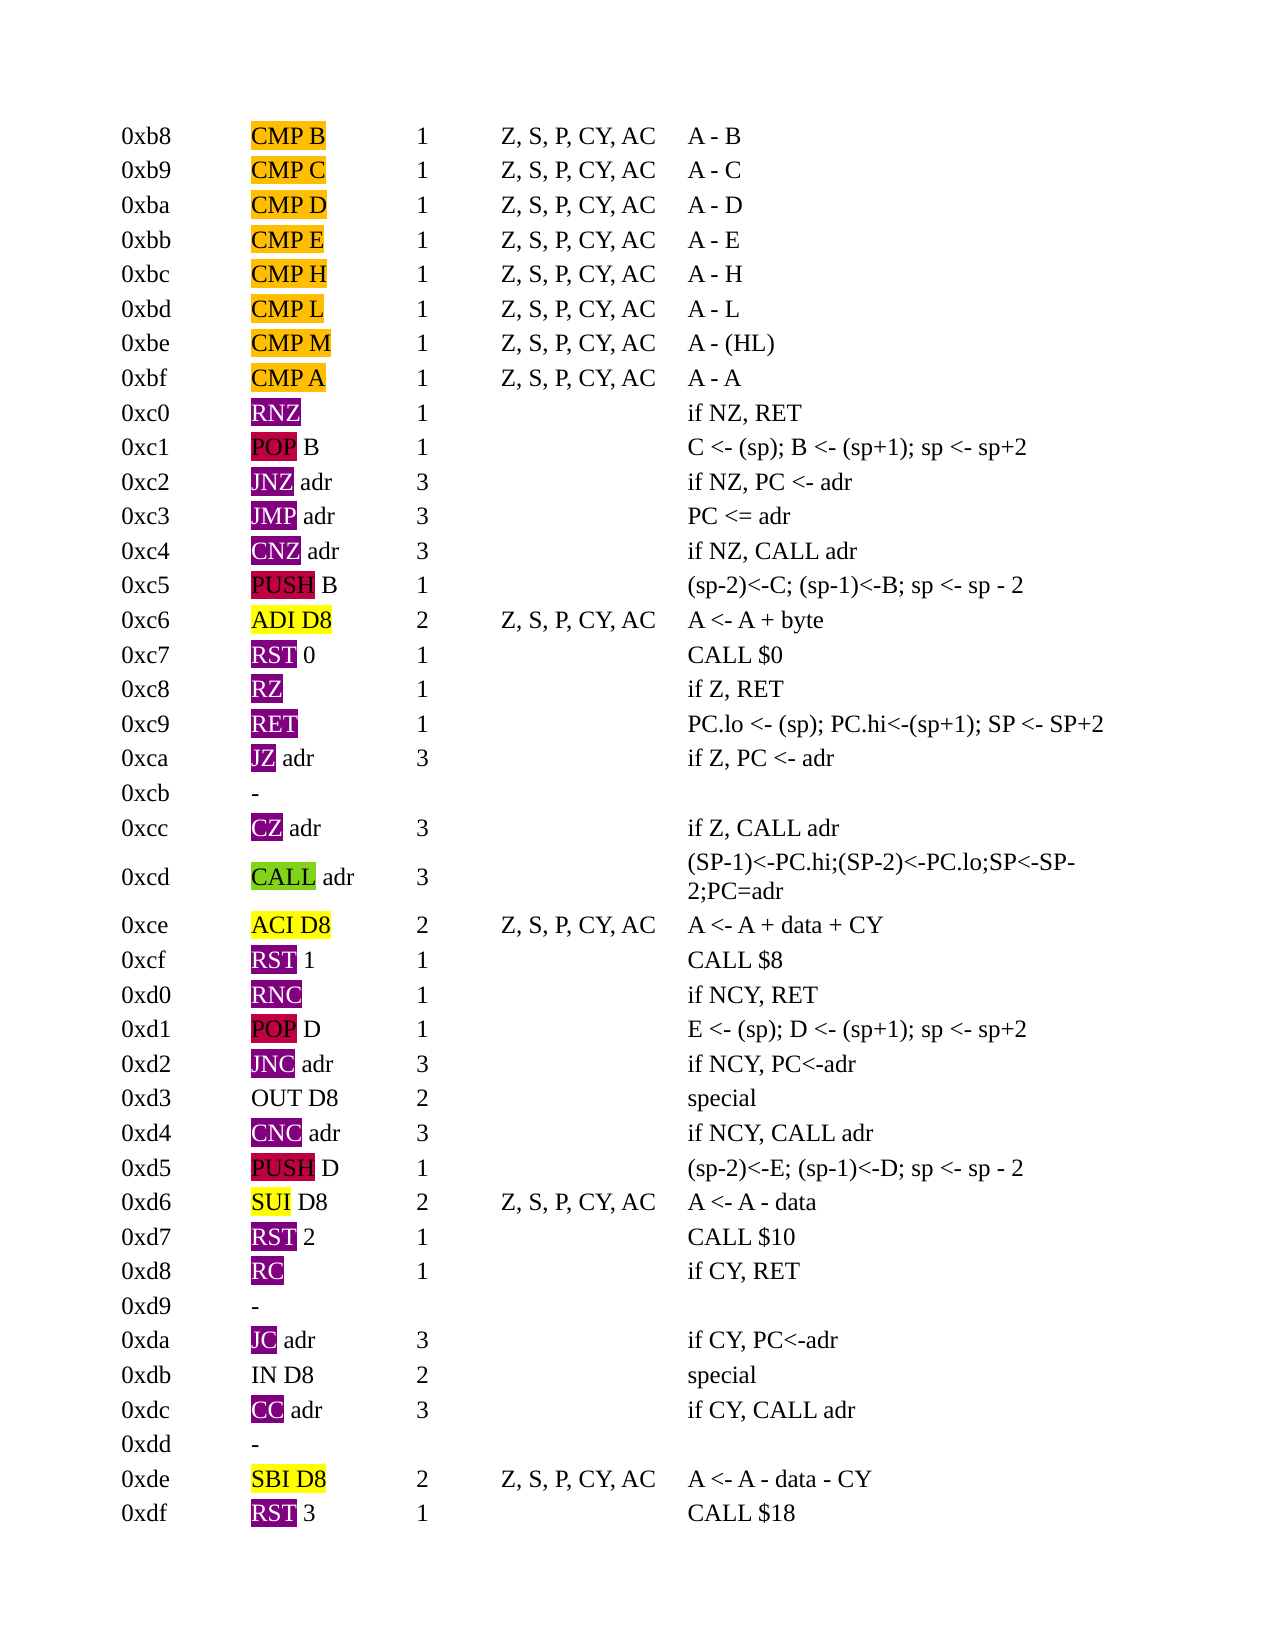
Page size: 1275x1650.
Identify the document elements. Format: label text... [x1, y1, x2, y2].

table_cell [498, 1323, 684, 1357]
table_cell Z, S, P, CY, AC [498, 1461, 684, 1496]
table_cell JZ adr [248, 741, 413, 775]
table_cell A <- A - data - CY [684, 1461, 1157, 1496]
table_cell if CY, RET [684, 1254, 1157, 1288]
table_cell 0xdf [118, 1496, 248, 1530]
table_cell 0xd1 [118, 1011, 248, 1046]
table_cell CMP C [248, 153, 413, 187]
table_cell A - B [684, 118, 1157, 153]
table_cell [498, 741, 684, 775]
table_cell [684, 1288, 1157, 1323]
table_cell Z, S, P, CY, AC [498, 908, 684, 942]
table_cell 0xd2 [118, 1046, 248, 1081]
table_cell 1 [413, 977, 498, 1011]
table_cell 0xdd [118, 1426, 248, 1461]
table_cell [498, 1288, 684, 1323]
table_cell CMP H [248, 256, 413, 291]
table_cell CMP D [248, 187, 413, 222]
table_cell CC adr [248, 1392, 413, 1426]
table_cell 1 [413, 429, 498, 464]
table_cell CALL $8 [684, 942, 1157, 977]
table_cell PUSH B [248, 568, 413, 602]
table_cell JC adr [248, 1323, 413, 1357]
table_cell ADI D8 [248, 602, 413, 637]
table_cell 0xd9 [118, 1288, 248, 1323]
table_cell [684, 775, 1157, 810]
table_cell A - C [684, 153, 1157, 187]
table_cell RET [248, 706, 413, 741]
table_cell A - E [684, 222, 1157, 256]
table_cell [498, 844, 684, 908]
table_cell if CY, CALL adr [684, 1392, 1157, 1426]
table_cell [498, 1357, 684, 1392]
table_cell 3 [413, 1115, 498, 1150]
table_cell CMP A [248, 360, 413, 395]
table_cell 2 [413, 602, 498, 637]
table_cell 2 [413, 1184, 498, 1219]
table_cell if Z, CALL adr [684, 810, 1157, 844]
table_cell (sp-2)<-C; (sp-1)<-B; sp <- sp - 2 [684, 568, 1157, 602]
table_cell [498, 568, 684, 602]
table_cell [498, 429, 684, 464]
table_cell 0xdb [118, 1357, 248, 1392]
table_cell Z, S, P, CY, AC [498, 187, 684, 222]
table_cell 1 [413, 637, 498, 671]
table_cell 0xc2 [118, 464, 248, 498]
table_cell CMP L [248, 291, 413, 326]
table_cell 1 [413, 1219, 498, 1253]
table_cell [684, 1426, 1157, 1461]
table_cell A - A [684, 360, 1157, 395]
table_cell A - D [684, 187, 1157, 222]
table_cell [498, 533, 684, 568]
table_cell RC [248, 1254, 413, 1288]
table_cell 0xb9 [118, 153, 248, 187]
table_cell 0xd6 [118, 1184, 248, 1219]
table_cell [498, 942, 684, 977]
table_cell CZ adr [248, 810, 413, 844]
table_cell [498, 1150, 684, 1184]
table_cell 1 [413, 256, 498, 291]
table_cell A - (HL) [684, 326, 1157, 360]
table_cell 0xcc [118, 810, 248, 844]
table_cell 3 [413, 464, 498, 498]
table_cell 1 [413, 706, 498, 741]
table_cell POP D [248, 1011, 413, 1046]
table_cell A <- A - data [684, 1184, 1157, 1219]
table_cell 0xbb [118, 222, 248, 256]
table_cell if NCY, PC<-adr [684, 1046, 1157, 1081]
table_cell ACI D8 [248, 908, 413, 942]
table_cell 0xc8 [118, 671, 248, 706]
table_cell RST 2 [248, 1219, 413, 1253]
table_cell [498, 1392, 684, 1426]
table_cell 0xd5 [118, 1150, 248, 1184]
table_cell (sp-2)<-E; (sp-1)<-D; sp <- sp - 2 [684, 1150, 1157, 1184]
table_cell 1 [413, 326, 498, 360]
table_cell 0xcd [118, 844, 248, 908]
table_cell 0xca [118, 741, 248, 775]
table_cell 0xce [118, 908, 248, 942]
table_cell [498, 1115, 684, 1150]
table_cell 0xdc [118, 1392, 248, 1426]
table_cell - [248, 1426, 413, 1461]
table_cell 2 [413, 1461, 498, 1496]
table_cell POP B [248, 429, 413, 464]
table_cell (SP-1)<-PC.hi;(SP-2)<-PC.lo;SP<-SP-2;PC=adr [684, 844, 1157, 908]
table_cell 0xde [118, 1461, 248, 1496]
table_cell 1 [413, 395, 498, 429]
table_cell 1 [413, 187, 498, 222]
table_cell 0xc1 [118, 429, 248, 464]
table_cell 1 [413, 360, 498, 395]
table_cell [498, 1081, 684, 1115]
table_cell 1 [413, 568, 498, 602]
table_cell 0xcf [118, 942, 248, 977]
table_cell [498, 977, 684, 1011]
table_cell if NZ, CALL adr [684, 533, 1157, 568]
table_cell - [248, 1288, 413, 1323]
table_cell [498, 1219, 684, 1253]
table_cell 0xc4 [118, 533, 248, 568]
table_cell 3 [413, 533, 498, 568]
table_cell [413, 1426, 498, 1461]
table_cell Z, S, P, CY, AC [498, 153, 684, 187]
table_cell [498, 706, 684, 741]
table_cell JNC adr [248, 1046, 413, 1081]
table_cell 1 [413, 153, 498, 187]
table_cell [498, 395, 684, 429]
table_cell A - H [684, 256, 1157, 291]
table_cell PC <= adr [684, 499, 1157, 533]
table_cell Z, S, P, CY, AC [498, 360, 684, 395]
table_cell 0xb8 [118, 118, 248, 153]
table_cell JNZ adr [248, 464, 413, 498]
table_cell CALL $10 [684, 1219, 1157, 1253]
table_cell 1 [413, 291, 498, 326]
table_cell 1 [413, 1496, 498, 1530]
table_cell Z, S, P, CY, AC [498, 118, 684, 153]
table_cell 3 [413, 810, 498, 844]
table_cell 0xbe [118, 326, 248, 360]
table_cell 1 [413, 1150, 498, 1184]
table_cell if NCY, RET [684, 977, 1157, 1011]
table_cell 0xc6 [118, 602, 248, 637]
table_cell C <- (sp); B <- (sp+1); sp <- sp+2 [684, 429, 1157, 464]
table_cell CMP B [248, 118, 413, 153]
table_cell [498, 671, 684, 706]
table_cell A - L [684, 291, 1157, 326]
table_cell [498, 464, 684, 498]
table_cell 3 [413, 741, 498, 775]
table_cell JMP adr [248, 499, 413, 533]
table_cell special [684, 1081, 1157, 1115]
table_cell 2 [413, 908, 498, 942]
table_cell RNZ [248, 395, 413, 429]
table_cell if NCY, CALL adr [684, 1115, 1157, 1150]
table_cell 0xda [118, 1323, 248, 1357]
table_cell 0xd3 [118, 1081, 248, 1115]
table_cell Z, S, P, CY, AC [498, 256, 684, 291]
table_cell CALL adr [248, 844, 413, 908]
table_cell 1 [413, 222, 498, 256]
table_cell 0xd8 [118, 1254, 248, 1288]
table_cell Z, S, P, CY, AC [498, 326, 684, 360]
table_cell CMP E [248, 222, 413, 256]
table_cell 0xbd [118, 291, 248, 326]
table_cell CNZ adr [248, 533, 413, 568]
table_cell CALL $0 [684, 637, 1157, 671]
table_cell 0xbc [118, 256, 248, 291]
table_cell CMP M [248, 326, 413, 360]
table_cell 0xbf [118, 360, 248, 395]
table_cell 0xc9 [118, 706, 248, 741]
table_cell 0xc0 [118, 395, 248, 429]
table_cell 0xcb [118, 775, 248, 810]
table_cell if NZ, PC <- adr [684, 464, 1157, 498]
table_cell 0xba [118, 187, 248, 222]
table_cell 1 [413, 1254, 498, 1288]
table_cell 3 [413, 1046, 498, 1081]
table_cell A <- A + byte [684, 602, 1157, 637]
table_cell 1 [413, 118, 498, 153]
table_cell if NZ, RET [684, 395, 1157, 429]
table_cell A <- A + data + CY [684, 908, 1157, 942]
table_cell 1 [413, 1011, 498, 1046]
table_cell if Z, RET [684, 671, 1157, 706]
table_cell 3 [413, 499, 498, 533]
table_cell RST 1 [248, 942, 413, 977]
table_cell RST 3 [248, 1496, 413, 1530]
table_cell [498, 1254, 684, 1288]
table_cell 0xd4 [118, 1115, 248, 1150]
table_cell [498, 1426, 684, 1461]
table_cell PUSH D [248, 1150, 413, 1184]
table_cell CNC adr [248, 1115, 413, 1150]
table_cell CALL $18 [684, 1496, 1157, 1530]
table_cell [498, 1046, 684, 1081]
table_cell if Z, PC <- adr [684, 741, 1157, 775]
table_cell Z, S, P, CY, AC [498, 222, 684, 256]
table_cell RZ [248, 671, 413, 706]
table_cell 3 [413, 1392, 498, 1426]
table_cell 0xc3 [118, 499, 248, 533]
table_cell 0xd7 [118, 1219, 248, 1253]
table_cell 3 [413, 844, 498, 908]
table_cell special [684, 1357, 1157, 1392]
table_cell PC.lo <- (sp); PC.hi<-(sp+1); SP <- SP+2 [684, 706, 1157, 741]
table_cell RNC [248, 977, 413, 1011]
table_cell 0xc5 [118, 568, 248, 602]
table_cell [498, 775, 684, 810]
table_cell [413, 1288, 498, 1323]
table_cell 3 [413, 1323, 498, 1357]
table_cell 2 [413, 1081, 498, 1115]
table_cell [413, 775, 498, 810]
table_cell IN D8 [248, 1357, 413, 1392]
table_cell SBI D8 [248, 1461, 413, 1496]
table_cell 1 [413, 942, 498, 977]
table_cell OUT D8 [248, 1081, 413, 1115]
table_cell - [248, 775, 413, 810]
table_cell [498, 1496, 684, 1530]
table_cell 0xd0 [118, 977, 248, 1011]
table_cell if CY, PC<-adr [684, 1323, 1157, 1357]
table_cell 0xc7 [118, 637, 248, 671]
table_cell Z, S, P, CY, AC [498, 602, 684, 637]
table_cell Z, S, P, CY, AC [498, 291, 684, 326]
table_cell [498, 1011, 684, 1046]
table_cell [498, 637, 684, 671]
table_cell RST 0 [248, 637, 413, 671]
table_cell 2 [413, 1357, 498, 1392]
table_cell SUI D8 [248, 1184, 413, 1219]
table_cell [498, 810, 684, 844]
table_cell [498, 499, 684, 533]
table_cell E <- (sp); D <- (sp+1); sp <- sp+2 [684, 1011, 1157, 1046]
table_cell Z, S, P, CY, AC [498, 1184, 684, 1219]
table_cell 1 [413, 671, 498, 706]
